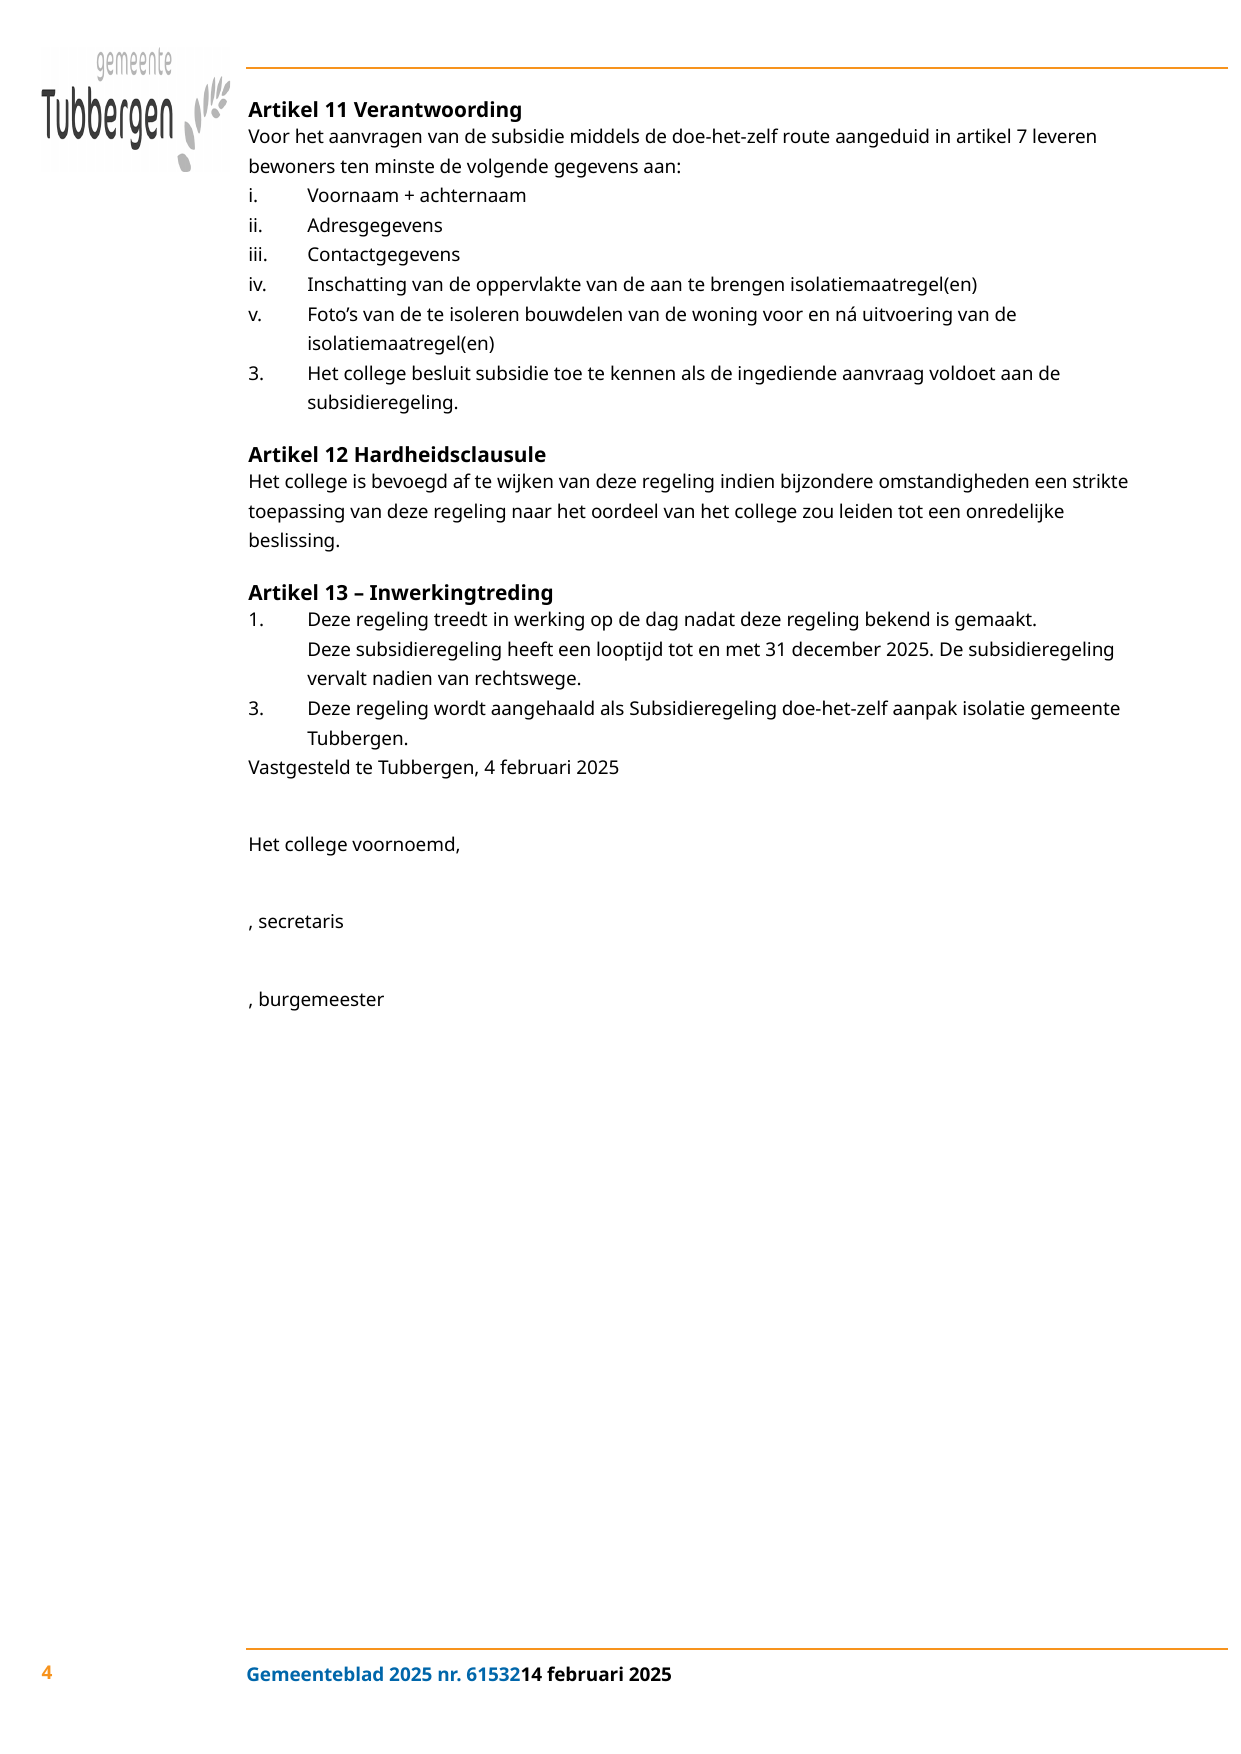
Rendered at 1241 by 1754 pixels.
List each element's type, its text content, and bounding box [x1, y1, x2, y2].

picture [41, 47, 231, 172]
list Inschatting van de oppervlakte van de aan te brengen isolatiemaatregel(en) [248, 271, 1152, 297]
list Contactgegevens [248, 242, 1152, 267]
text Artikel 12 Hardheidsclausule [248, 440, 1152, 468]
list Deze regeling wordt aangehaald als Subsidieregeling doe-het-zelf aanpak isolatie gemeente Tubbergen. [248, 695, 1152, 750]
text Artikel 11 Verantwoording [248, 95, 1152, 123]
list Adresgegevens [248, 212, 1152, 238]
text , burgemeester [248, 986, 1152, 1012]
list Deze subsidieregeling heeft een looptijd tot en met 31 december 2025. De subsidieregeling vervalt nadien van rechtswege. [248, 636, 1152, 691]
text Het college voornoemd, [248, 831, 1152, 857]
text Artikel 13 – Inwerkingtreding [248, 578, 1152, 606]
text Voor het aanvragen van de subsidie middels de doe-het-zelf route aangeduid in artikel 7 leveren bewoners ten minste de volgende gegevens aan: [248, 123, 1152, 178]
text Vastgesteld te Tubbergen, 4 februari 2025 [248, 754, 1152, 780]
list Het college besluit subsidie toe te kennen als de ingediende aanvraag voldoet aan de subsidieregeling. [248, 360, 1152, 415]
list Foto’s van de te isoleren bouwdelen van de woning voor en ná uitvoering van de isolatiemaatregel(en) [248, 301, 1152, 356]
text , secretaris [248, 909, 1152, 934]
list Deze regeling treedt in werking op de dag nadat deze regeling bekend is gemaakt. [248, 606, 1152, 632]
list Voornaam + achternaam [248, 182, 1152, 208]
text Het college is bevoegd af te wijken van deze regeling indien bijzondere omstandigheden een strikte toepassing van deze regeling naar het oordeel van het college zou leiden tot een onredelijke beslissing. [248, 468, 1152, 553]
